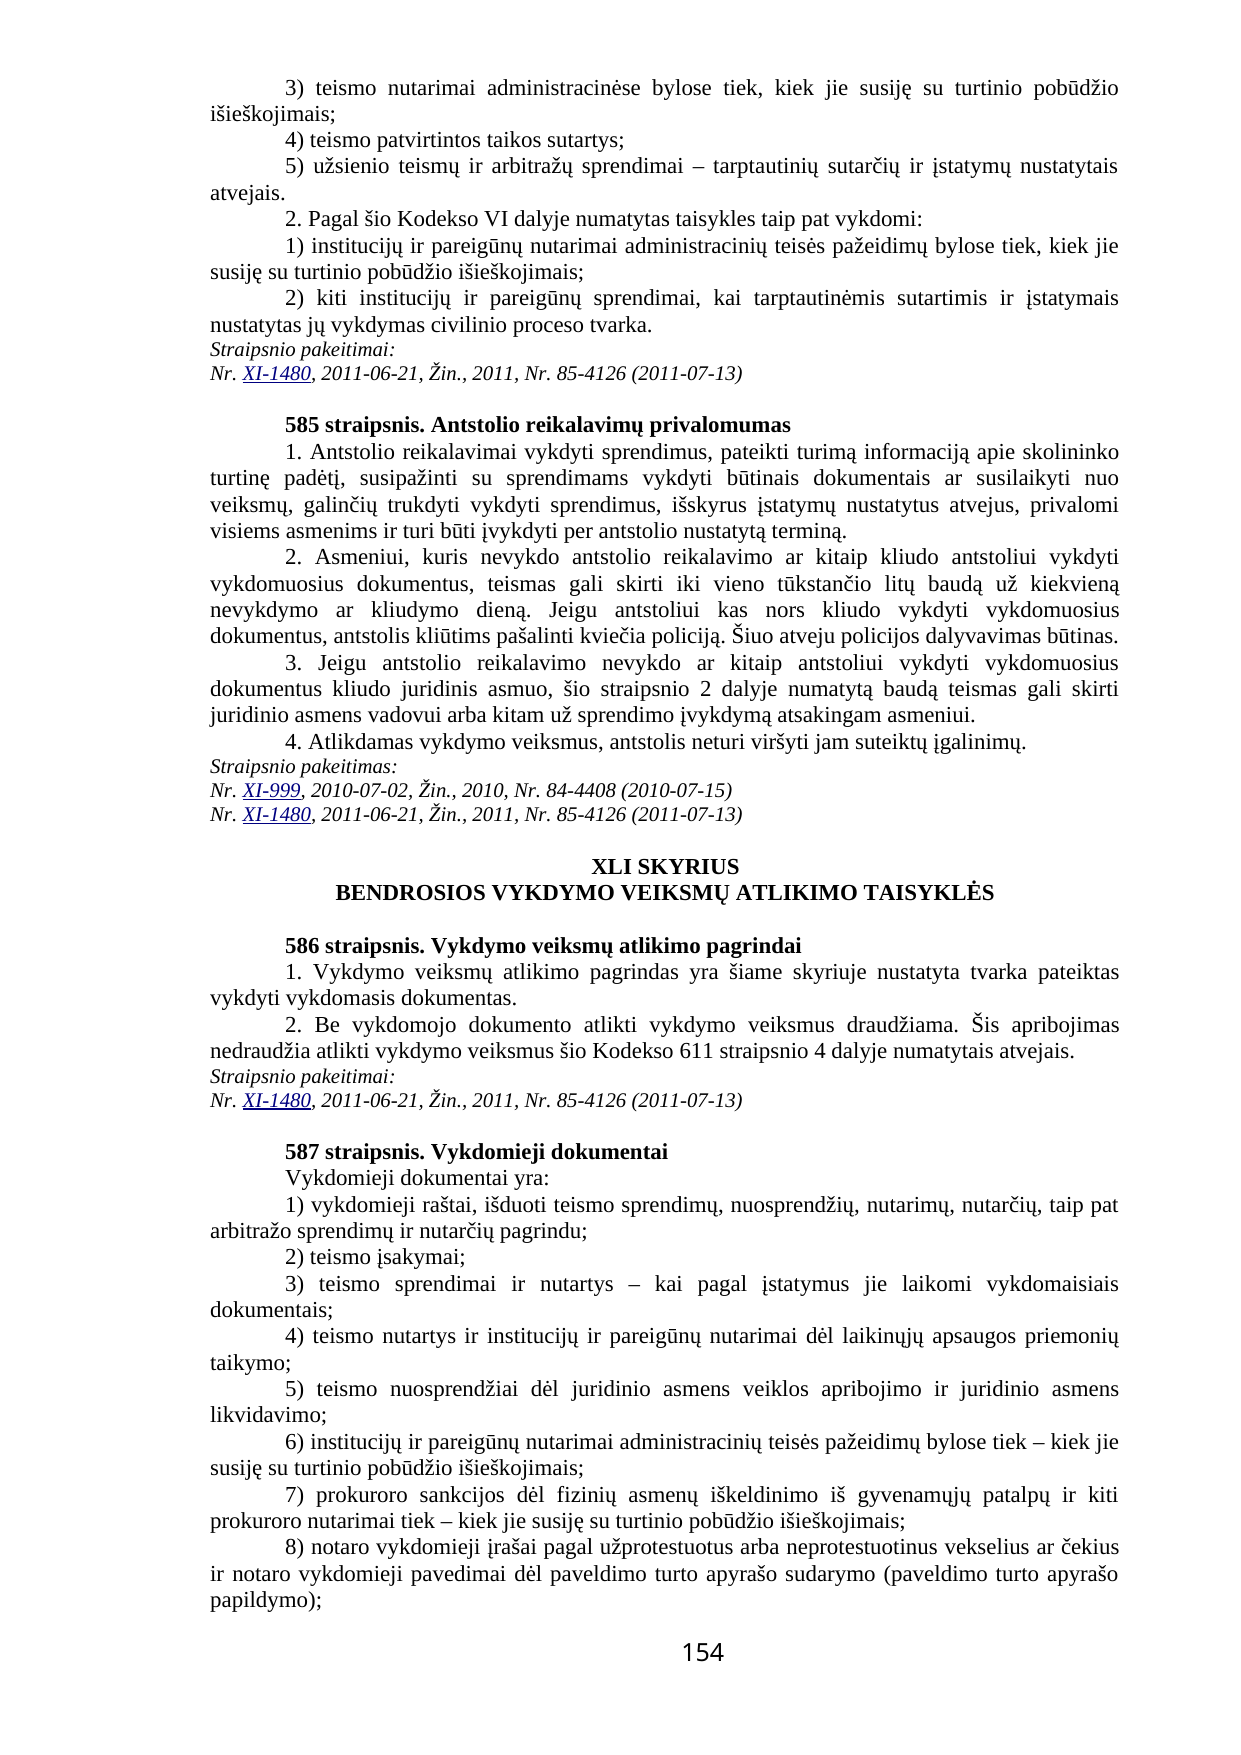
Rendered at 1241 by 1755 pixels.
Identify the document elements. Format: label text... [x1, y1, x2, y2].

text 2. Be vykdomojo dokumento atlikti vykdymo veiksmus draudžiama. Šis apribojimas nedraudžia atlikti vykdymo veiksmus šio Kodekso 611 straipsnio 4 dalyje numatytais atvejais. [210, 1011, 1120, 1063]
text 1. Antstolio reikalavimai vykdyti sprendimus, pateikti turimą informaciją apie skolininko turtinę padėtį, susipažinti su sprendimams vykdyti būtinais dokumentais ar susilaikyti nuo veiksmų, galinčių trukdyti vykdyti sprendimus, išskyrus įstatymų nustatytus atvejus, privalomi visiems asmenims ir turi būti įvykdyti per antstolio nustatytą terminą. [210, 438, 1120, 543]
text 3) teismo sprendimai ir nutartys – kai pagal įstatymus jie laikomi vykdomaisiais dokumentais; [210, 1270, 1120, 1322]
text 8) notaro vykdomieji įrašai pagal užprotestuotus arba neprotestuotinus vekselius ar čekius ir notaro vykdomieji pavedimai dėl paveldimo turto apyrašo sudarymo (paveldimo turto apyrašo papildymo); [210, 1533, 1120, 1612]
text 587 straipsnis. Vykdomieji dokumentai [210, 1138, 1120, 1164]
text Vykdomieji dokumentai yra: [210, 1164, 1120, 1191]
text 3. Jeigu antstolio reikalavimo nevykdo ar kitaip antstoliui vykdyti vykdomuosius dokumentus kliudo juridinis asmuo, šio straipsnio 2 dalyje numatytą baudą teismas gali skirti juridinio asmens vadovui arba kitam už sprendimo įvykdymą atsakingam asmeniui. [210, 649, 1120, 728]
text 4) teismo nutartys ir institucijų ir pareigūnų nutarimai dėl laikinųjų apsaugos priemonių taikymo; [210, 1322, 1120, 1375]
text 7) prokuroro sankcijos dėl fizinių asmenų iškeldinimo iš gyvenamųjų patalpų ir kiti prokuroro nutarimai tiek – kiek jie susiję su turtinio pobūdžio išieškojimais; [210, 1481, 1120, 1533]
text 2) kiti institucijų ir pareigūnų sprendimai, kai tarptautinėmis sutartimis ir įstatymais nustatytas jų vykdymas civilinio proceso tvarka. [210, 284, 1120, 337]
text BENDROSIOS VYKDYMO VEIKSMŲ ATLIKIMO TAISYKLĖS [210, 879, 1120, 905]
text 1) vykdomieji raštai, išduoti teismo sprendimų, nuosprendžių, nutarimų, nutarčių, taip pat arbitražo sprendimų ir nutarčių pagrindu; [210, 1191, 1120, 1243]
text Nr. XI-1480, 2011-06-21, Žin., 2011, Nr. 85-4126 (2011-07-13) [210, 361, 1120, 385]
text 586 straipsnis. Vykdymo veiksmų atlikimo pagrindai [210, 932, 1120, 958]
text 1) institucijų ir pareigūnų nutarimai administracinių teisės pažeidimų bylose tiek, kiek jie susiję su turtinio pobūdžio išieškojimais; [210, 232, 1120, 284]
text 3) teismo nutarimai administracinėse bylose tiek, kiek jie susiję su turtinio pobūdžio išieškojimais; [210, 73, 1120, 126]
text 2. Asmeniui, kuris nevykdo antstolio reikalavimo ar kitaip kliudo antstoliui vykdyti vykdomuosius dokumentus, teismas gali skirti iki vieno tūkstančio litų baudą už kiekvieną nevykdymo ar kliudymo dieną. Jeigu antstoliui kas nors kliudo vykdyti vykdomuosius dokumentus, antstolis kliūtims pašalinti kviečia policiją. Šiuo atveju policijos dalyvavimas būtinas. [210, 543, 1120, 649]
text 6) institucijų ir pareigūnų nutarimai administracinių teisės pažeidimų bylose tiek – kiek jie susiję su turtinio pobūdžio išieškojimais; [210, 1428, 1120, 1481]
text 2) teismo įsakymai; [210, 1243, 1120, 1270]
text Nr. XI-1480, 2011-06-21, Žin., 2011, Nr. 85-4126 (2011-07-13) [210, 1088, 1120, 1112]
text 1. Vykdymo veiksmų atlikimo pagrindas yra šiame skyriuje nustatyta tvarka pateiktas vykdyti vykdomasis dokumentas. [210, 958, 1120, 1011]
text Nr. XI-1480, 2011-06-21, Žin., 2011, Nr. 85-4126 (2011-07-13) [210, 802, 1120, 826]
text Straipsnio pakeitimai: [210, 337, 1120, 361]
subtitle XLI SKYRIUS [210, 853, 1120, 879]
text 4. Atlikdamas vykdymo veiksmus, antstolis neturi viršyti jam suteiktų įgalinimų. [210, 728, 1120, 754]
text 585 straipsnis. Antstolio reikalavimų privalomumas [210, 412, 1120, 438]
text 5) užsienio teismų ir arbitražų sprendimai – tarptautinių sutarčių ir įstatymų nustatytais atvejais. [210, 153, 1120, 205]
text Straipsnio pakeitimas: [210, 754, 1120, 778]
text 2. Pagal šio Kodekso VI dalyje numatytas taisykles taip pat vykdomi: [210, 205, 1120, 232]
text 5) teismo nuosprendžiai dėl juridinio asmens veiklos apribojimo ir juridinio asmens likvidavimo; [210, 1375, 1120, 1428]
text 4) teismo patvirtintos taikos sutartys; [210, 126, 1120, 153]
text Straipsnio pakeitimai: [210, 1063, 1120, 1088]
text Nr. XI-999, 2010-07-02, Žin., 2010, Nr. 84-4408 (2010-07-15) [210, 778, 1120, 802]
